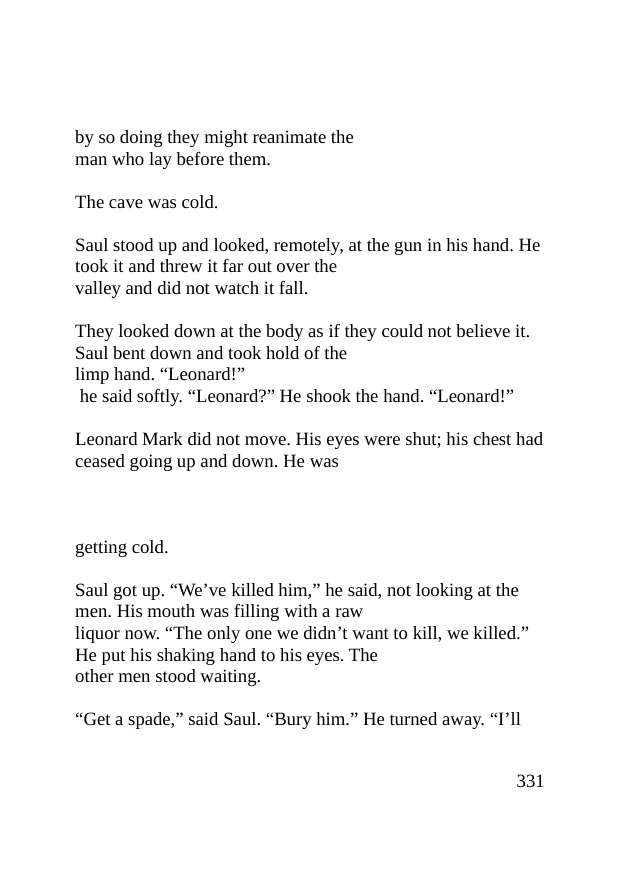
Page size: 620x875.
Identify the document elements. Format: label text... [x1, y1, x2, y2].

text he said softly. “Leonard?” He shook the hand. “Leonard!” Leonard Mark did not move. His eyes were shut; his chest had ceased going up and down. He was getting cold. Saul got up. “We’ve killed him,” he said, not looking at the men. His mouth was filling with a raw liquor now. “The only one we didn’t want to kill, we killed.” He put his shaking hand to his eyes. The other men stood waiting. “Get a spade,” said Saul. “Bury him.” He turned away. “I’ll [75, 385, 544, 730]
text by so doing they might reanimate the man who lay before them. The cave was cold. Saul stood up and looked, remotely, at the gun in his hand. He took it and threw it far out over the valley and did not watch it fall. They looked down at the body as if they could not believe it. Saul bent down and took hold of the limp hand. “Leonard!” [75, 126, 544, 385]
